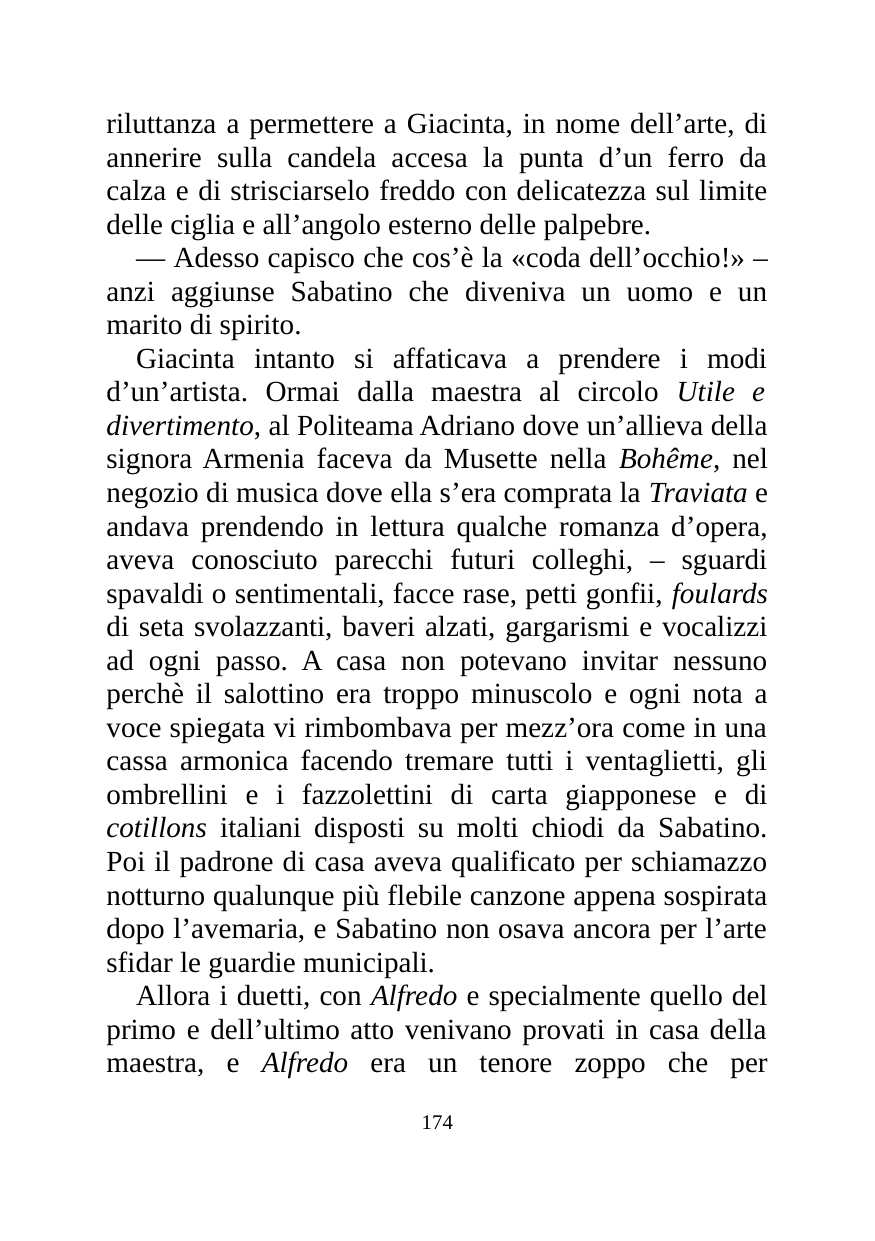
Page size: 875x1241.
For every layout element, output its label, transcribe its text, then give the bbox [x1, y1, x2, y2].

text riluttanza a permettere a Giacinta, in nome dell’arte, di annerire sulla candela accesa la punta d’un ferro da calza e di strisciarselo freddo con delicatezza sul limite delle ciglia e all’angolo esterno delle palpebre. [106, 106, 768, 240]
text — Adesso capisco che cos’è la «coda dell’occhio!» – anzi aggiunse Sabatino che diveniva un uomo e un marito di spirito. [106, 240, 768, 341]
text Giacinta intanto si affaticava a prendere i modi d’un’artista. Ormai dalla maestra al circolo Utile e divertimento, al Politeama Adriano dove un’allieva della signora Armenia faceva da Musette nella Bohême, nel negozio di musica dove ella s’era comprata la Traviata e andava prendendo in lettura qualche romanza d’opera, aveva conosciuto parecchi futuri colleghi, – sguardi spavaldi o sentimentali, facce rase, petti gonfii, foulards di seta svolazzanti, baveri alzati, gargarismi e vocalizzi ad ogni passo. A casa non potevano invitar nessuno perchè il salottino era troppo minuscolo e ogni nota a voce spiegata vi rimbombava per mezz’ora come in una cassa armonica facendo tremare tutti i ventaglietti, gli ombrellini e i fazzolettini di carta giapponese e di cotillons italiani disposti su molti chiodi da Sabatino. Poi il padrone di casa aveva qualificato per schiamazzo notturno qualunque più flebile canzone appena sospirata dopo l’avemaria, e Sabatino non osava ancora per l’arte sfidar le guardie municipali. [106, 341, 768, 978]
text Allora i duetti, con Alfredo e specialmente quello del primo e dell’ultimo atto venivano provati in casa della maestra, e Alfredo era un tenore zoppo che per [106, 978, 768, 1079]
